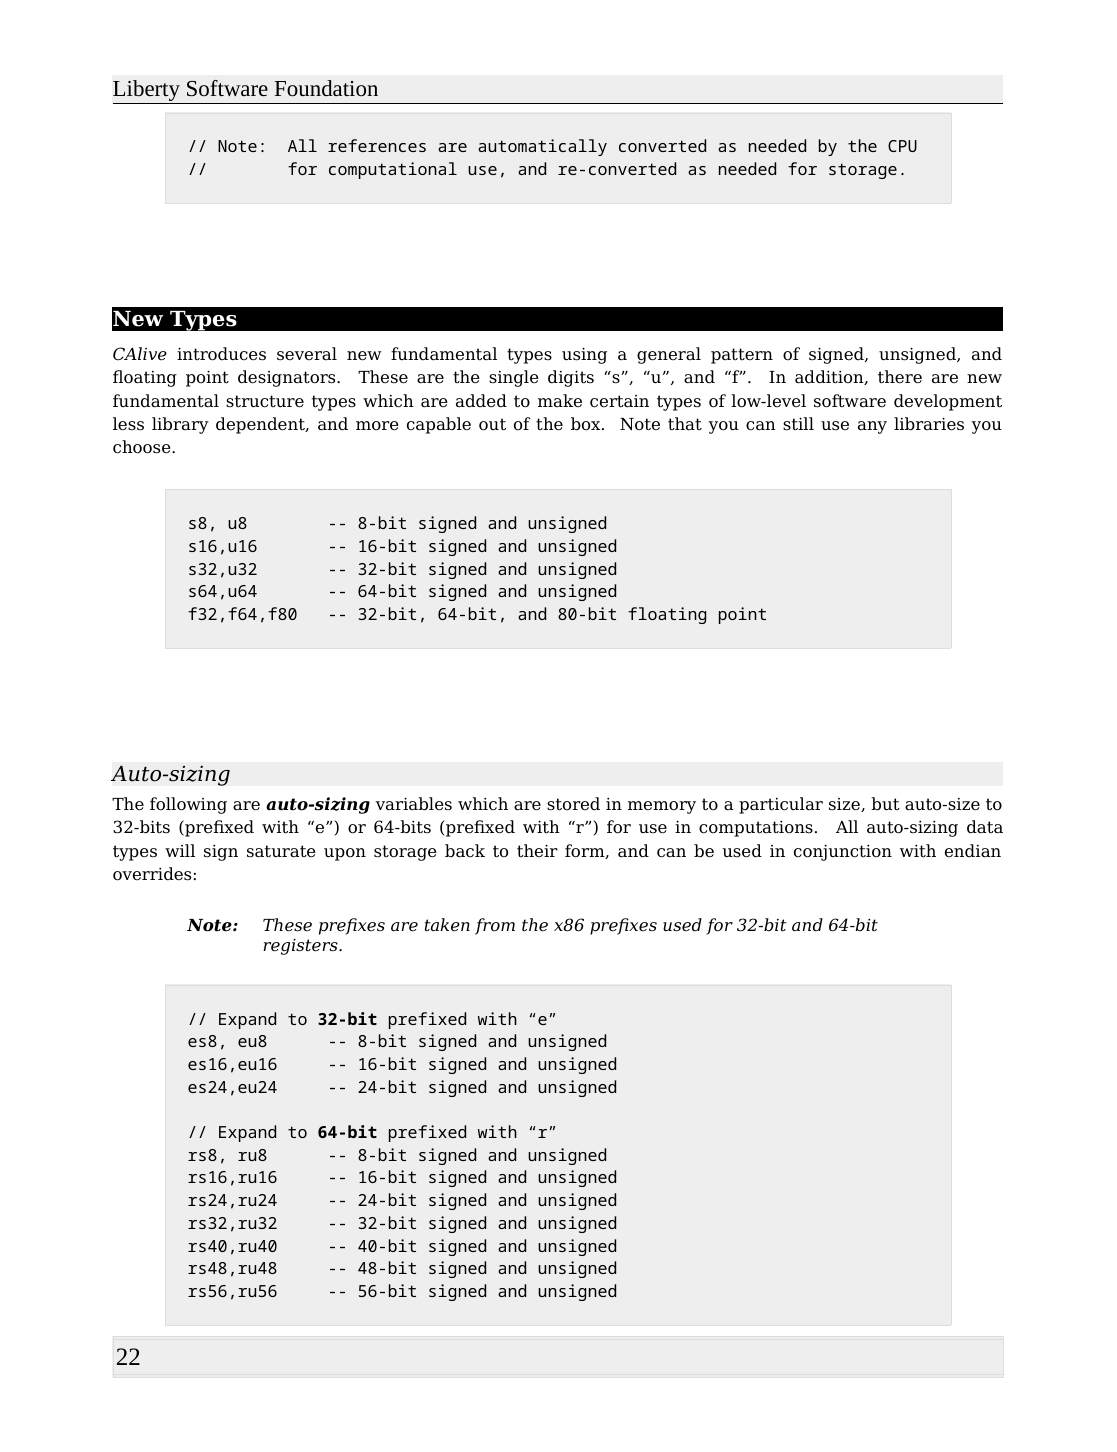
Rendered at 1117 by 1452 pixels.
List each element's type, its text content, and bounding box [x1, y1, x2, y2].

subtitle Auto-sizing [112, 762, 1003, 786]
text CAlive introduces several new fundamental types using a general pattern of signed, unsigned, and floating point designators. These are the single digits “s”, “u”, and “f”. In addition, there are new fundamental structure types which are added to make certain types of low-level software development less library dependent, and more capable out of the box. Note that you can still use any libraries you choose. [112, 345, 1003, 457]
text The following are auto-sizing variables which are stored in memory to a particular size, but auto-size to 32-bits (prefixed with “e”) or 64-bits (prefixed with “r”) for use in computations. All auto-sizing data types will sign saturate upon storage back to their form, and can be used in conjunction with endian overrides: [112, 795, 1003, 884]
text // Note: All references are automatically converted as needed by the CPU // for computational use, and re-converted as needed for storage. [166, 114, 951, 203]
text s8, u8 -- 8-bit signed and unsigned s16,u16 -- 16-bit signed and unsigned s32,u32 -- 32-bit signed and unsigned s64,u64 -- 64-bit signed and unsigned f32,f64,f80 -- 32-bit, 64-bit, and 80-bit floating point [166, 490, 951, 648]
subtitle New Types [112, 307, 1003, 331]
text // Expand to 32-bit prefixed with “e” es8, eu8 -- 8-bit signed and unsigned es16,eu16 -- 16-bit signed and unsigned es24,eu24 -- 24-bit signed and unsigned // Expand to 64-bit prefixed with “r” rs8, ru8 -- 8-bit signed and unsigned rs16,ru16 -- 16-bit signed and unsigned rs24,ru24 -- 24-bit signed and unsigned rs32,ru32 -- 32-bit signed and unsigned rs40,ru40 -- 40-bit signed and unsigned rs48,ru48 -- 48-bit signed and unsigned rs56,ru56 -- 56-bit signed and unsigned [166, 986, 951, 1325]
text Note: These prefixes are taken from the x86 prefixes used for 32-bit and 64-bit registers. [187, 916, 928, 955]
